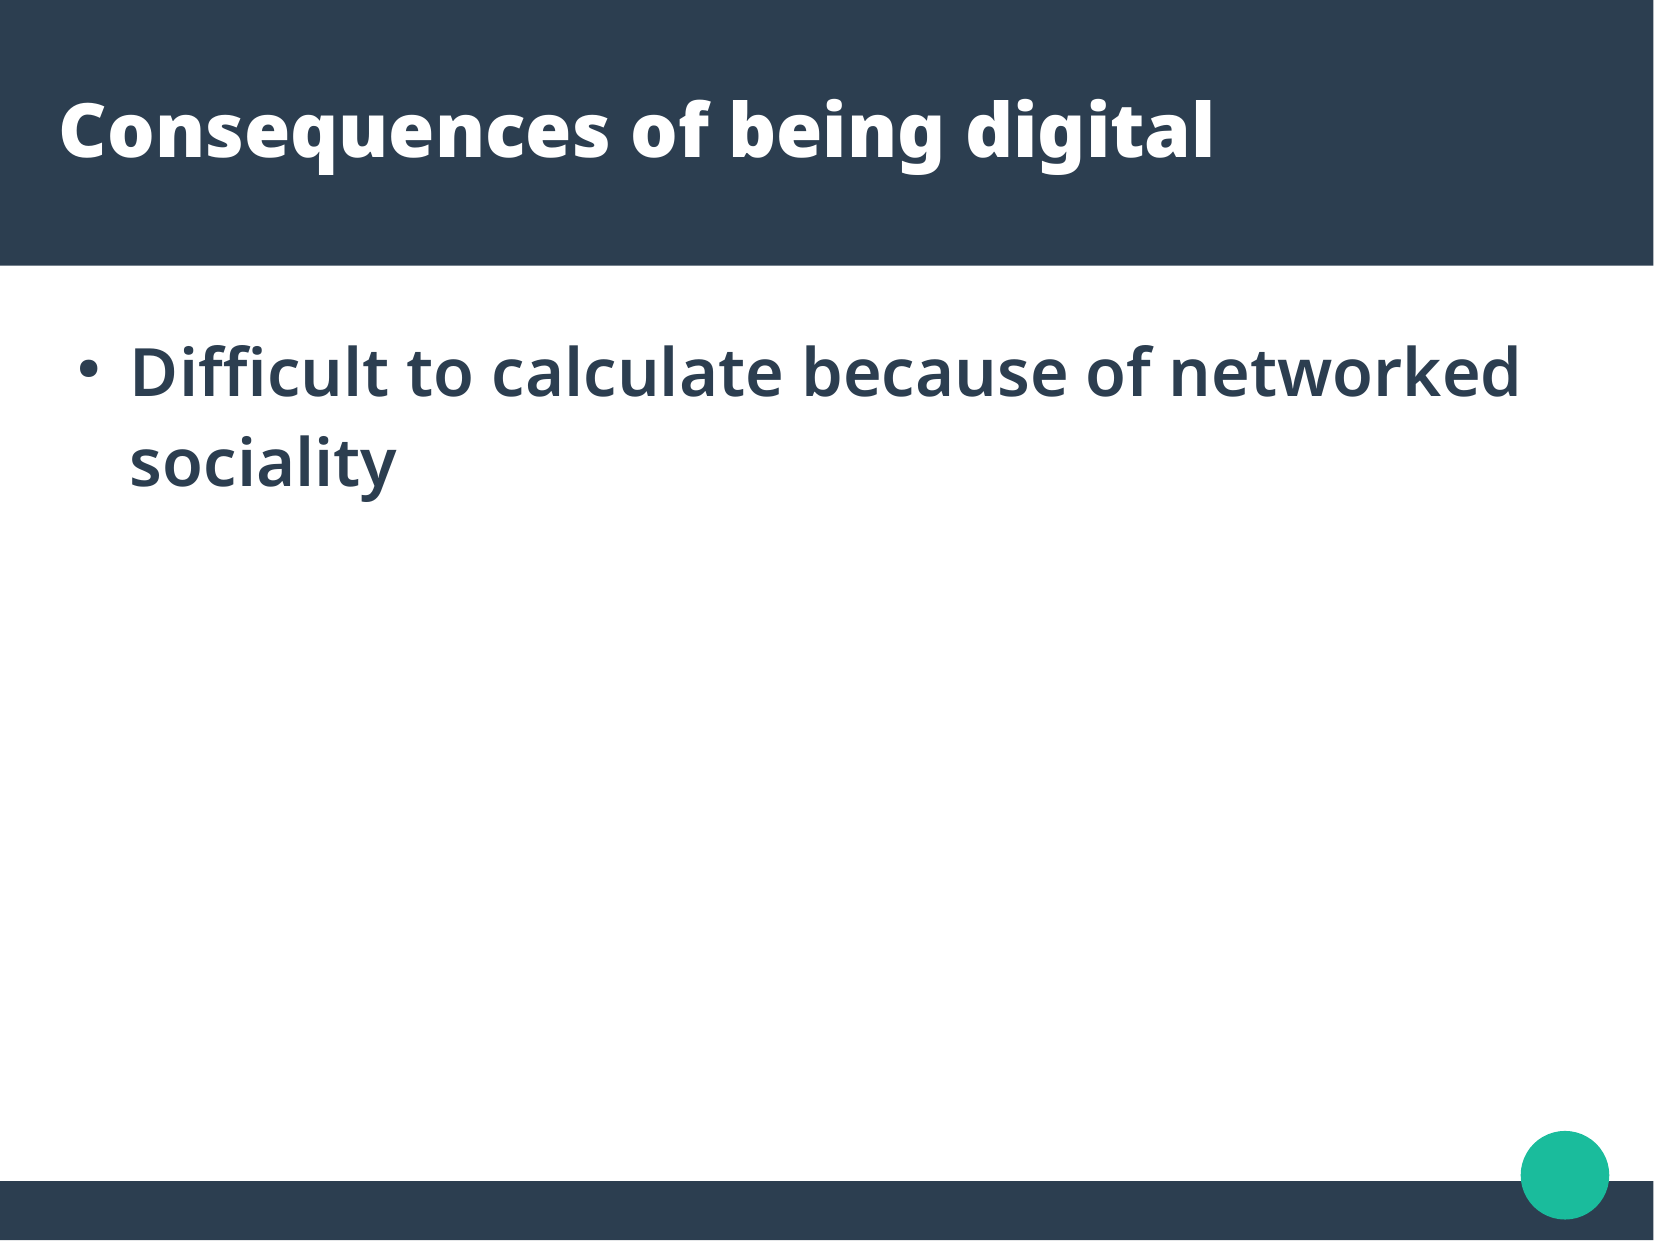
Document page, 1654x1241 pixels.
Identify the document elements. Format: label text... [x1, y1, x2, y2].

title Consequences of being digital [59, 49, 1595, 207]
list Difficult to calculate because of networked sociality [59, 324, 1595, 1152]
